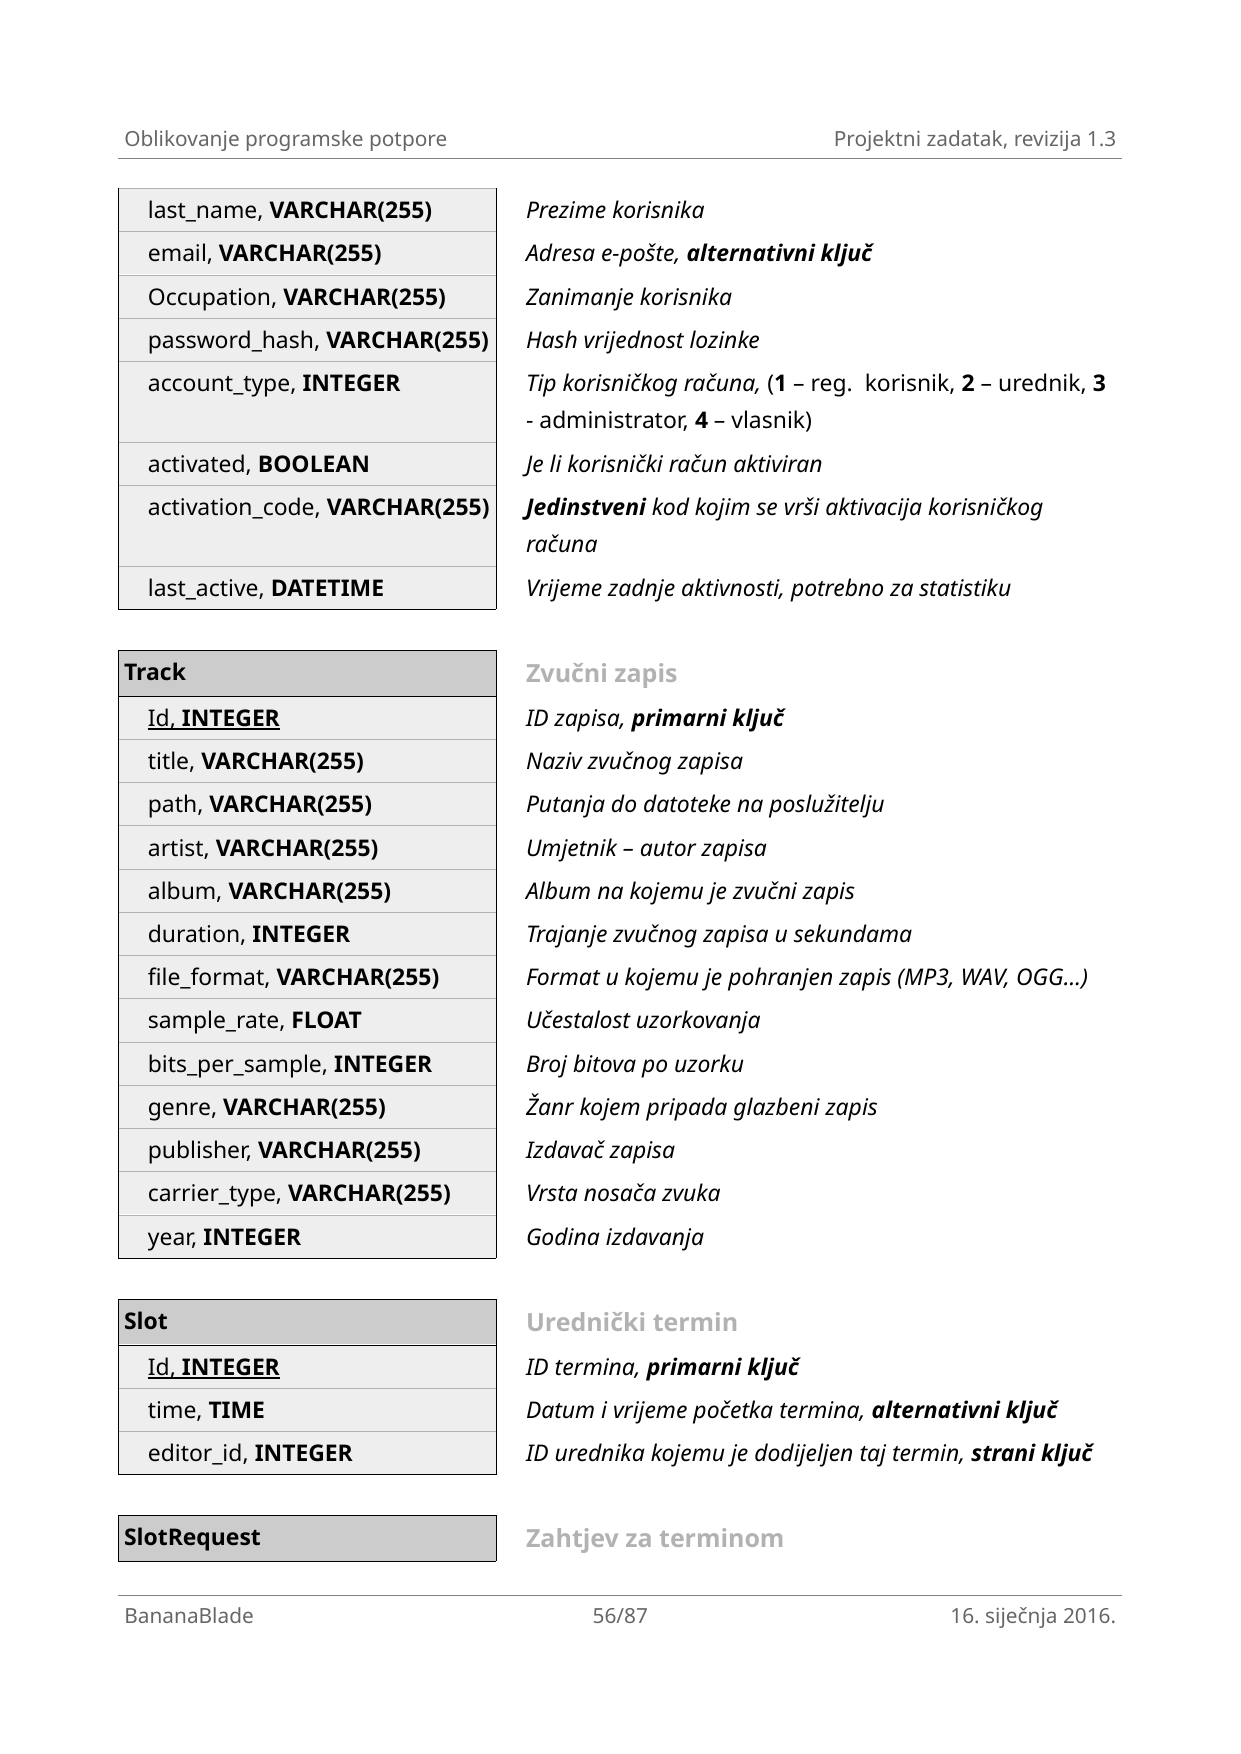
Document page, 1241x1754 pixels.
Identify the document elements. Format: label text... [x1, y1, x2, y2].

table_cell ID termina, primarni ključ [497, 1345, 1123, 1388]
table_cell genre, VARCHAR(255) [119, 1086, 496, 1128]
table_cell Album na kojemu je zvučni zapis [497, 869, 1123, 912]
table_cell carrier_type, VARCHAR(255) [119, 1172, 496, 1214]
table_cell album, VARCHAR(255) [119, 870, 496, 912]
table_cell Učestalost uzorkovanja [497, 998, 1123, 1042]
table_cell artist, VARCHAR(255) [119, 826, 496, 869]
table_cell Žanr kojem pripada glazbeni zapis [497, 1085, 1123, 1128]
table_header Track [119, 651, 496, 696]
table_cell Godina izdavanja [497, 1215, 1123, 1258]
table_cell ID urednika kojemu je dodijeljen taj termin, strani ključ [497, 1431, 1123, 1474]
table_cell Izdavač zapisa [497, 1128, 1123, 1171]
table_cell path, VARCHAR(255) [119, 783, 496, 825]
table_cell Hash vrijednost lozinke [497, 318, 1123, 361]
table_header Zvučni zapis [497, 650, 1123, 696]
table_cell Adresa e-pošte, alternativni ključ [497, 231, 1123, 274]
table_cell ID zapisa, primarni ključ [497, 696, 1123, 739]
table_cell Je li korisnički račun aktiviran [497, 442, 1123, 485]
table_header Zahtjev za terminom [497, 1515, 1123, 1561]
table_cell publisher, VARCHAR(255) [119, 1129, 496, 1171]
table_cell Vrsta nosača zvuka [497, 1171, 1123, 1214]
table_cell Prezime korisnika [497, 188, 1123, 231]
table_cell Trajanje zvučnog zapisa u sekundama [497, 912, 1123, 955]
table_cell sample_rate, FLOAT [119, 999, 496, 1042]
table_cell Umjetnik – autor zapisa [497, 825, 1123, 869]
table_cell Format u kojemu je pohranjen zapis (MP3, WAV, OGG...) [497, 955, 1123, 998]
table_cell Naziv zvučnog zapisa [497, 739, 1123, 782]
table_cell bits_per_sample, INTEGER [119, 1043, 496, 1085]
table_cell year, INTEGER [119, 1216, 496, 1258]
table_cell Zanimanje korisnika [497, 275, 1123, 318]
table_cell Id, INTEGER [119, 1346, 496, 1388]
table_cell Vrijeme zadnje aktivnosti, potrebno za statistiku [497, 566, 1123, 609]
table_cell Occupation, VARCHAR(255) [119, 276, 496, 318]
table_cell activation_code, VARCHAR(255) [119, 486, 496, 566]
table_cell Id, INTEGER [119, 697, 496, 739]
table_cell email, VARCHAR(255) [119, 232, 496, 274]
table_cell Jedinstveni kod kojim se vrši aktivacija korisničkog računa [497, 485, 1123, 566]
table_cell Datum i vrijeme početka termina, alternativni ključ [497, 1388, 1123, 1431]
table_cell account_type, INTEGER [119, 362, 496, 442]
table_header Slot [119, 1300, 496, 1344]
table_cell editor_id, INTEGER [119, 1432, 496, 1474]
table_cell last_name, VARCHAR(255) [119, 189, 496, 231]
table_cell file_format, VARCHAR(255) [119, 956, 496, 998]
table_cell Tip korisničkog računa, (1 – reg. korisnik, 2 – urednik, 3 - administrator, 4 – vlasnik) [497, 361, 1123, 442]
table_cell activated, BOOLEAN [119, 443, 496, 485]
table_cell Putanja do datoteke na poslužitelju [497, 782, 1123, 825]
table_cell duration, INTEGER [119, 913, 496, 955]
table_cell title, VARCHAR(255) [119, 740, 496, 782]
table_cell time, TIME [119, 1389, 496, 1431]
table_cell password_hash, VARCHAR(255) [119, 319, 496, 361]
table_header Urednički termin [497, 1299, 1123, 1344]
table_cell last_active, DATETIME [119, 567, 496, 609]
table_cell Broj bitova po uzorku [497, 1042, 1123, 1085]
table_header SlotRequest [119, 1516, 496, 1561]
